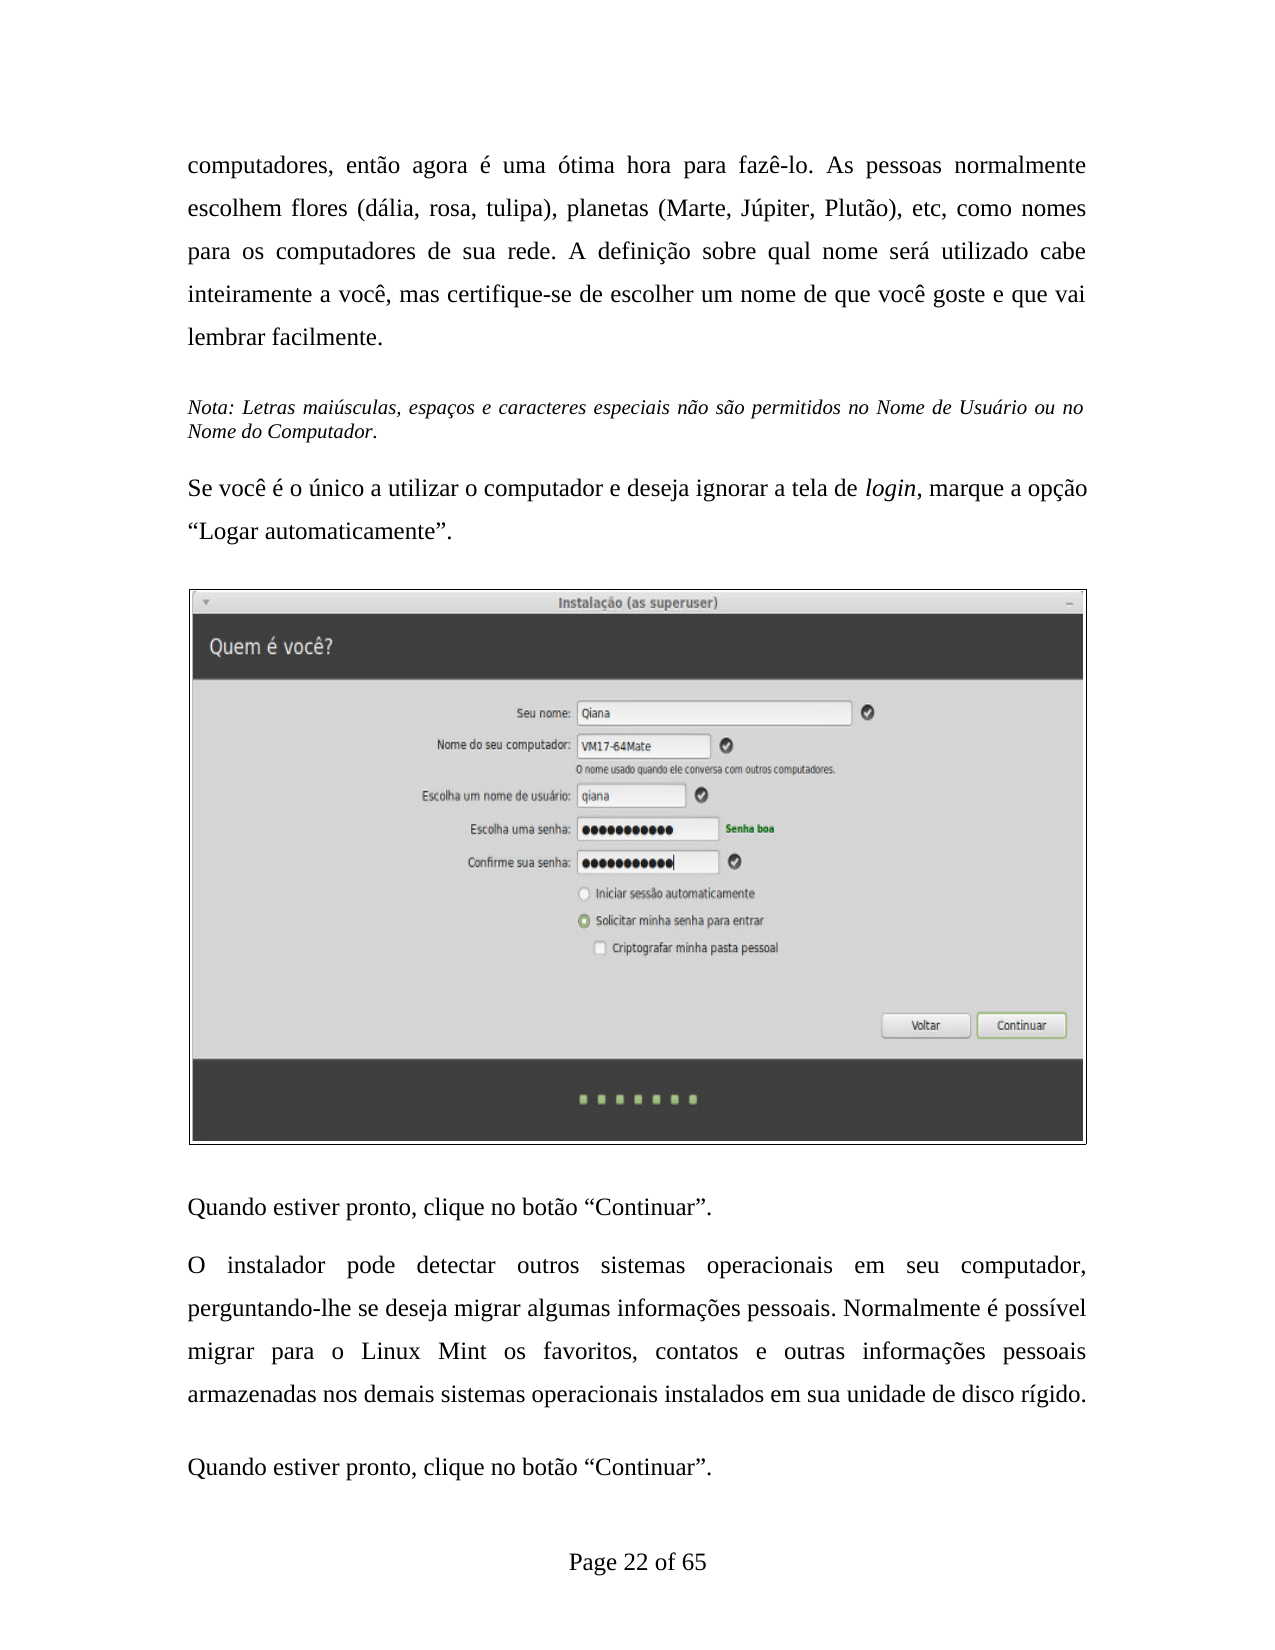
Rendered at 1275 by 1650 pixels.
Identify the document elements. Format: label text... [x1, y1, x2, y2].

picture [192, 591, 1083, 1141]
text Nota: Letras maiúsculas, espaços e caracteres especiais não são permitidos no Nome de Usuário ou no Nome do Computador. [187, 395, 1087, 443]
text computadores, então agora é uma ótima hora para fazê-lo. As pessoas normalmente escolhem flores (dália, rosa, tulipa), planetas (Marte, Júpiter, Plutão), etc, como nomes para os computadores de sua rede. A definição sobre qual nome será utilizado cabe inteiramente a você, mas certifique-se de escolher um nome de que você goste e que vai lembrar facilmente. [187, 150, 1087, 351]
text Quando estiver pronto, clique no botão “Continuar”. [187, 1192, 1087, 1221]
text Quando estiver pronto, clique no botão “Continuar”. [187, 1452, 1087, 1481]
text O instalador pode detectar outros sistemas operacionais em seu computador, perguntando-lhe se deseja migrar algumas informações pessoais. Normalmente é possível migrar para o Linux Mint os favoritos, contatos e outras informações pessoais armazenadas nos demais sistemas operacionais instalados em sua unidade de disco rígido. [187, 1250, 1087, 1408]
text Se você é o único a utilizar o computador e deseja ignorar a tela de login, marque a opção “Logar automaticamente”. [187, 473, 1087, 544]
